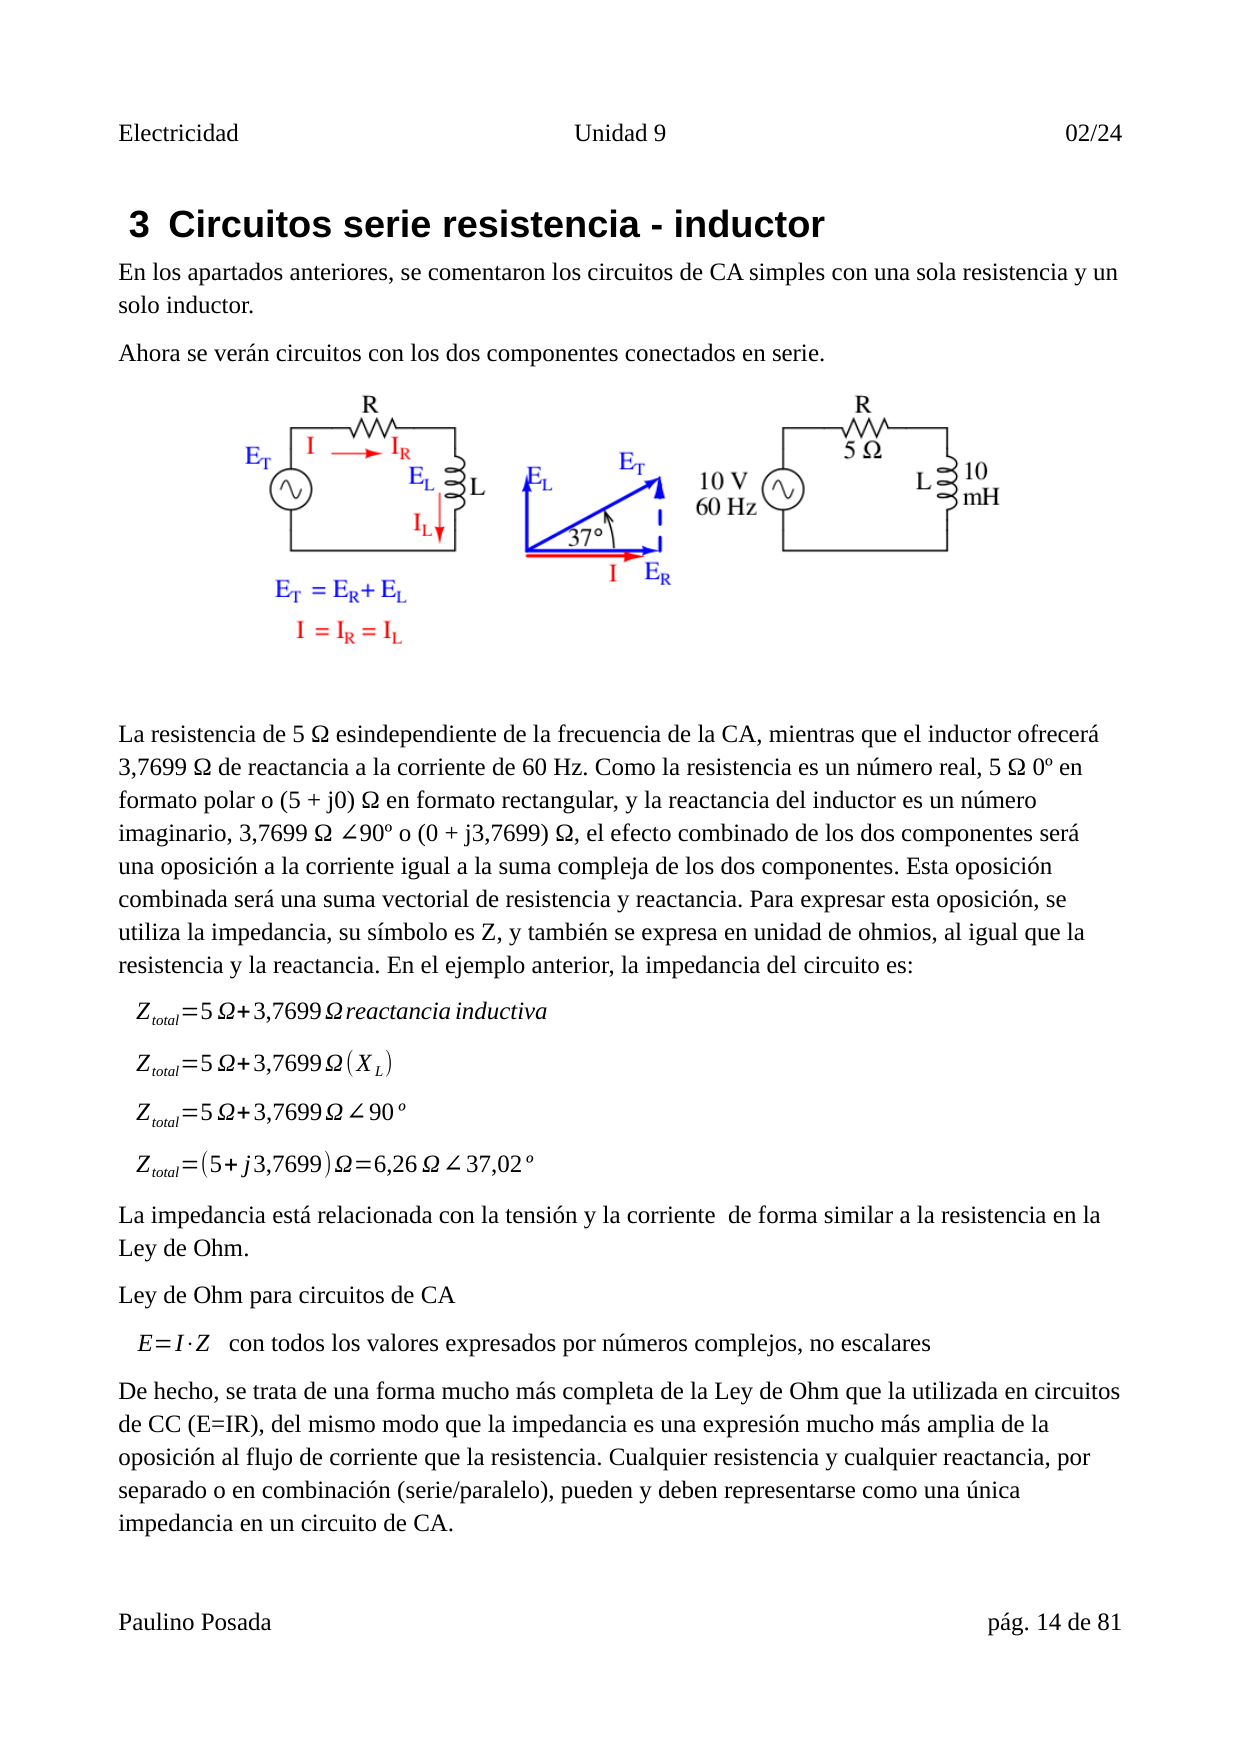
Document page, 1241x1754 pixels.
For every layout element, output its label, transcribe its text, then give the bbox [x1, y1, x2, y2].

subtitle Circuitos serie resistencia - inductor [118, 201, 1122, 245]
text Ahora se verán circuitos con los dos componentes conectados en serie. [118, 338, 1122, 367]
picture [225, 385, 1015, 647]
text En los apartados anteriores, se comentaron los circuitos de CA simples con una sola resistencia y un solo inductor. [118, 257, 1122, 319]
text La resistencia de 5 Ω esindependiente de la frecuencia de la CA, mientras que el inductor ofrecerá 3,7699 Ω de reactancia a la corriente de 60 Hz. Como la resistencia es un número real, 5 Ω 0º en formato polar o (5 + j0) Ω en formato rectangular, y la reactancia del inductor es un número imaginario, 3,7699 Ω ∠90º o (0 + j3,7699) Ω, el efecto combinado de los dos componentes será una oposición a la corriente igual a la suma compleja de los dos componentes. Esta oposición combinada será una suma vectorial de resistencia y reactancia. Para expresar esta oposición, se utiliza la impedancia, su símbolo es Z, y también se expresa en unidad de ohmios, al igual que la resistencia y la reactancia. En el ejemplo anterior, la impedancia del circuito es: [118, 719, 1122, 979]
text con todos los valores expresados por números complejos, no escalares [118, 1328, 1122, 1357]
text La impedancia está relacionada con la tensión y la corriente de forma similar a la resistencia en la Ley de Ohm. [118, 1200, 1122, 1262]
text Ley de Ohm para circuitos de CA [118, 1281, 1122, 1309]
text De hecho, se trata de una forma mucho más completa de la Ley de Ohm que la utilizada en circuitos de CC (E=IR), del mismo modo que la impedancia es una expresión mucho más amplia de la oposición al flujo de corriente que la resistencia. Cualquier resistencia y cualquier reactancia, por separado o en combinación (serie/paralelo), pueden y deben representarse como una única impedancia en un circuito de CA. [118, 1376, 1122, 1537]
